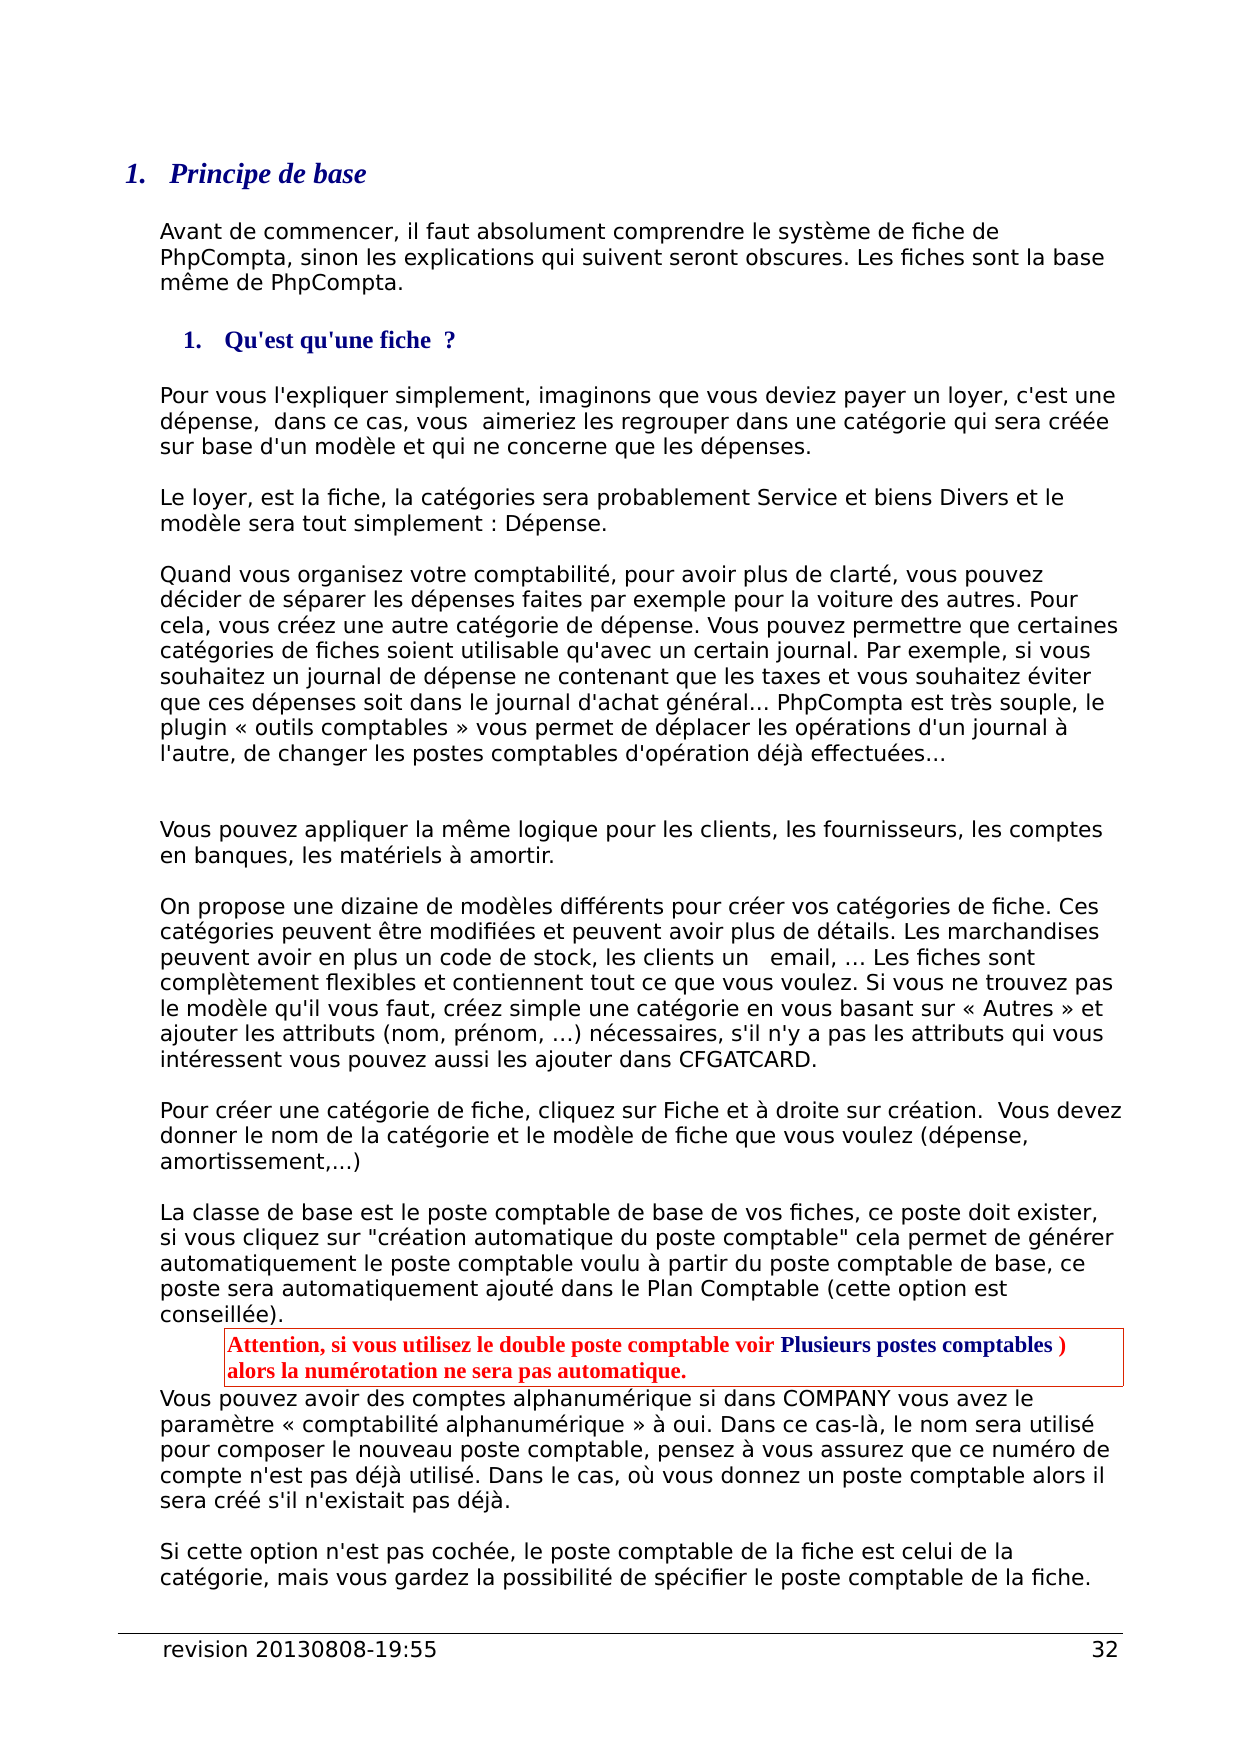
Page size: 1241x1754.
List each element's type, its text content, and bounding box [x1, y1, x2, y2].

text Pour vous l'expliquer simplement, imaginons que vous deviez payer un loyer, c'est une dépense, dans ce cas, vous aimeriez les regrouper dans une catégorie qui sera créée sur base d'un modèle et qui ne concerne que les dépenses. [159, 383, 1123, 460]
subtitle Qu'est qu'une fiche ? [177, 325, 1123, 354]
text La classe de base est le poste comptable de base de vos fiches, ce poste doit exister, si vous cliquez sur "création automatique du poste comptable" cela permet de générer automatiquement le poste comptable voulu à partir du poste comptable de base, ce poste sera automatiquement ajouté dans le Plan Comptable (cette option est conseillée). [159, 1200, 1123, 1328]
text Vous pouvez avoir des comptes alphanumérique si dans COMPANY vous avez le paramètre « comptabilité alphanumérique » à oui. Dans ce cas-là, le nom sera utilisé pour composer le nouveau poste comptable, pensez à vous assurez que ce numéro de compte n'est pas déjà utilisé. Dans le cas, où vous donnez un poste comptable alors il sera créé s'il n'existait pas déjà. [159, 1386, 1123, 1514]
text Vous pouvez appliquer la même logique pour les clients, les fournisseurs, les comptes en banques, les matériels à amortir. [159, 817, 1123, 868]
text Avant de commencer, il faut absolument comprendre le système de fiche de PhpCompta, sinon les explications qui suivent seront obscures. Les fiches sont la base même de PhpCompta. [159, 219, 1123, 296]
text Si cette option n'est pas cochée, le poste comptable de la fiche est celui de la catégorie, mais vous gardez la possibilité de spécifier le poste comptable de la fiche. [159, 1539, 1123, 1591]
subtitle Principe de base [117, 156, 1123, 189]
text Pour créer une catégorie de fiche, cliquez sur Fiche et à droite sur création. Vous devez donner le nom de la catégorie et le modèle de fiche que vous voulez (dépense, amortissement,...) [159, 1098, 1123, 1174]
text Le loyer, est la fiche, la catégories sera probablement Service et biens Divers et le modèle sera tout simplement : Dépense. [159, 485, 1123, 536]
text Attention, si vous utilisez le double poste comptable voir Plusieurs postes comptables ) alors la numérotation ne sera pas automatique. [225, 1329, 1123, 1386]
text Quand vous organisez votre comptabilité, pour avoir plus de clarté, vous pouvez décider de séparer les dépenses faites par exemple pour la voiture des autres. Pour cela, vous créez une autre catégorie de dépense. Vous pouvez permettre que certaines catégories de fiches soient utilisable qu'avec un certain journal. Par exemple, si vous souhaitez un journal de dépense ne contenant que les taxes et vous souhaitez éviter que ces dépenses soit dans le journal d'achat général... PhpCompta est très souple, le plugin « outils comptables » vous permet de déplacer les opérations d'un journal à l'autre, de changer les postes comptables d'opération déjà effectuées... [159, 562, 1123, 766]
text On propose une dizaine de modèles différents pour créer vos catégories de fiche. Ces catégories peuvent être modifiées et peuvent avoir plus de détails. Les marchandises peuvent avoir en plus un code de stock, les clients un email, … Les fiches sont complètement flexibles et contiennent tout ce que vous voulez. Si vous ne trouvez pas le modèle qu'il vous faut, créez simple une catégorie en vous basant sur « Autres » et ajouter les attributs (nom, prénom, …) nécessaires, s'il n'y a pas les attributs qui vous intéressent vous pouvez aussi les ajouter dans CFGATCARD. [159, 894, 1123, 1072]
